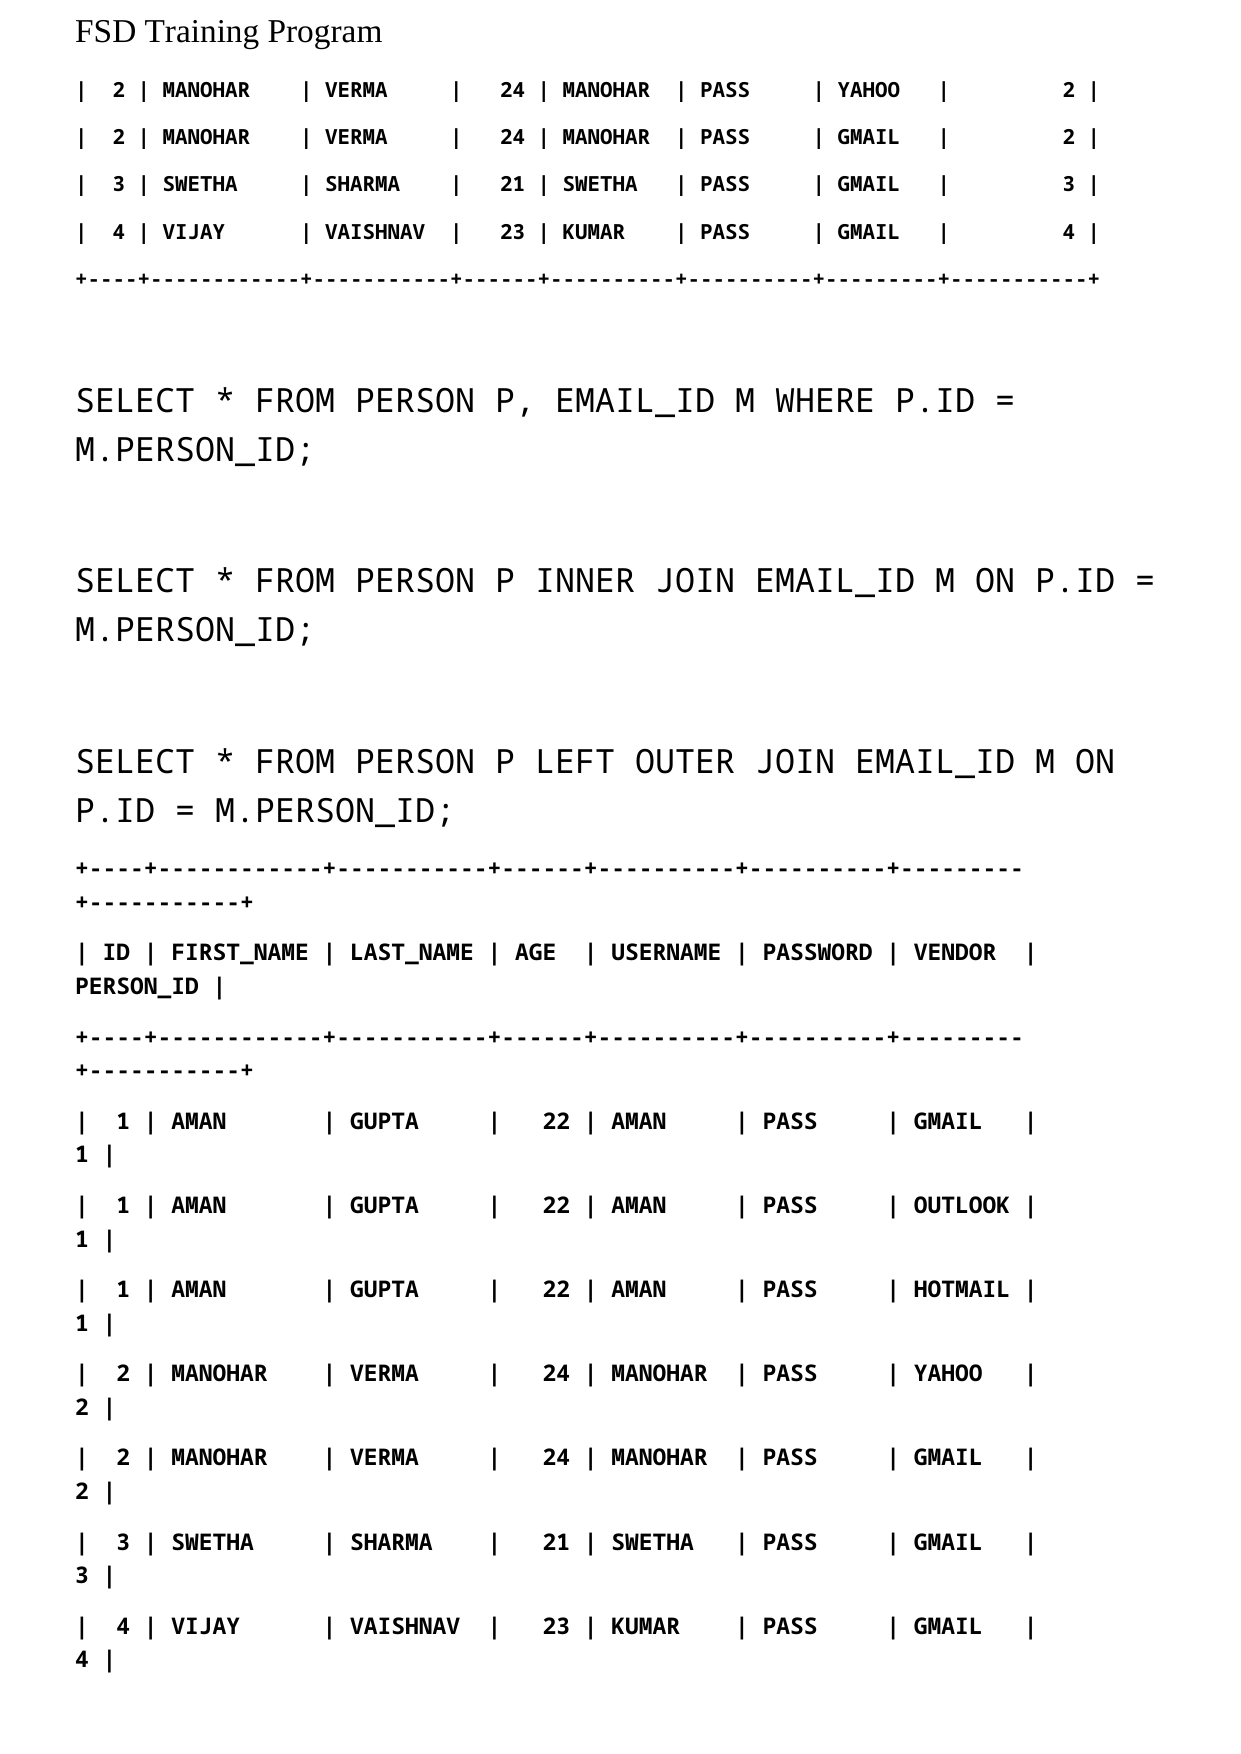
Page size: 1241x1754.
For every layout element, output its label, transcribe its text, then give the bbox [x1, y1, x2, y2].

text SELECT * FROM PERSON P INNER JOIN EMAIL_ID M ON P.ID = M.PERSON_ID; [75, 557, 1165, 652]
text | 4 | VIJAY | VAISHNAV | 23 | KUMAR | PASS | GMAIL | 4 | [75, 1609, 1165, 1674]
text SELECT * FROM PERSON P LEFT OUTER JOIN EMAIL_ID M ON P.ID = M.PERSON_ID; [75, 737, 1165, 832]
text | 1 | AMAN | GUPTA | 22 | AMAN | PASS | GMAIL | 1 | [75, 1104, 1165, 1169]
text | 2 | MANOHAR | VERMA | 24 | MANOHAR | PASS | GMAIL | 2 | [75, 122, 1165, 151]
text | 3 | SWETHA | SHARMA | 21 | SWETHA | PASS | GMAIL | 3 | [75, 1525, 1165, 1590]
text | 2 | MANOHAR | VERMA | 24 | MANOHAR | PASS | GMAIL | 2 | [75, 1441, 1165, 1506]
text +----+------------+-----------+------+----------+----------+---------+-----------+ [75, 264, 1165, 293]
text | ID | FIRST_NAME | LAST_NAME | AGE | USERNAME | PASSWORD | VENDOR | PERSON_ID | [75, 936, 1165, 1001]
text | 1 | AMAN | GUPTA | 22 | AMAN | PASS | OUTLOOK | 1 | [75, 1189, 1165, 1254]
text +----+------------+-----------+------+----------+----------+---------+-----------+ [75, 852, 1165, 917]
text | 2 | MANOHAR | VERMA | 24 | MANOHAR | PASS | YAHOO | 2 | [75, 1357, 1165, 1422]
text | 3 | SWETHA | SHARMA | 21 | SWETHA | PASS | GMAIL | 3 | [75, 169, 1165, 198]
text SELECT * FROM PERSON P, EMAIL_ID M WHERE P.ID = M.PERSON_ID; [75, 377, 1165, 471]
text +----+------------+-----------+------+----------+----------+---------+-----------+ [75, 1020, 1165, 1085]
text | 1 | AMAN | GUPTA | 22 | AMAN | PASS | HOTMAIL | 1 | [75, 1273, 1165, 1338]
text | 4 | VIJAY | VAISHNAV | 23 | KUMAR | PASS | GMAIL | 4 | [75, 217, 1165, 245]
text | 2 | MANOHAR | VERMA | 24 | MANOHAR | PASS | YAHOO | 2 | [75, 75, 1165, 103]
